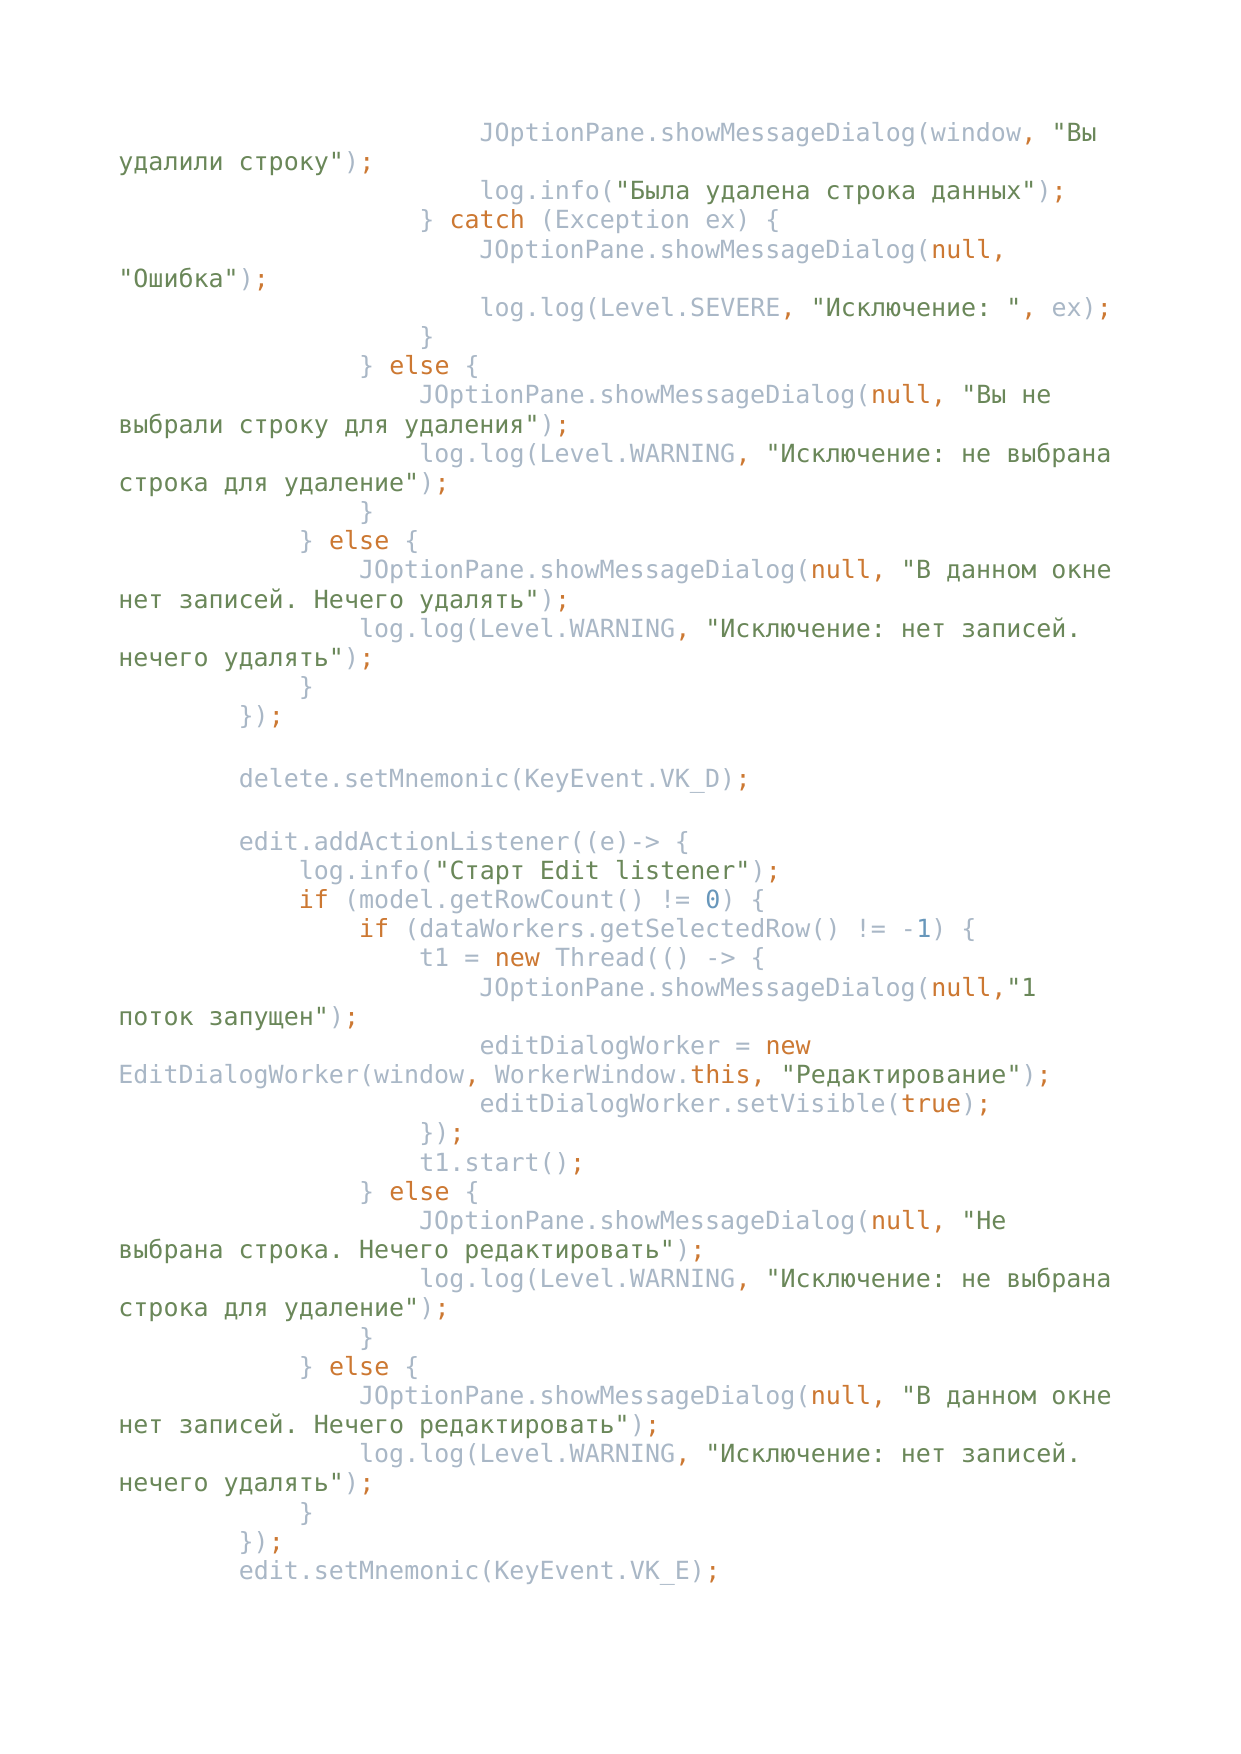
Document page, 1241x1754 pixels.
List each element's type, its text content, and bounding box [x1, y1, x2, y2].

text JOptionPane.showMessageDialog(window, "Вы удалили строку"); log.info("Была удалена строка данных"); } catch (Exception ex) { JOptionPane.showMessageDialog(null, "Ошибка"); log.log(Level.SEVERE, "Исключение: ", ex); } } else { JOptionPane.showMessageDialog(null, "Вы не выбрали строку для удаления"); log.log(Level.WARNING, "Исключение: не выбрана строка для удаление"); } } else { JOptionPane.showMessageDialog(null, "В данном окне нет записей. Нечего удалять"); log.log(Level.WARNING, "Исключение: нет записей. нечего удалять"); } }); delete.setMnemonic(KeyEvent.VK_D); edit.addActionListener((e)-> { log.info("Старт Edit listener"); if (model.getRowCount() != 0) { if (dataWorkers.getSelectedRow() != -1) { t1 = new Thread(() -> { JOptionPane.showMessageDialog(null,"1 поток запущен"); editDialogWorker = new EditDialogWorker(window, WorkerWindow.this, "Редактирование"); editDialogWorker.setVisible(true); }); t1.start(); } else { JOptionPane.showMessageDialog(null, "Не выбрана строка. Нечего редактировать"); log.log(Level.WARNING, "Исключение: не выбрана строка для удаление"); } } else { JOptionPane.showMessageDialog(null, "В данном окне нет записей. Нечего редактировать"); log.log(Level.WARNING, "Исключение: нет записей. нечего удалять"); } }); edit.setMnemonic(KeyEvent.VK_E); [118, 118, 1122, 1614]
